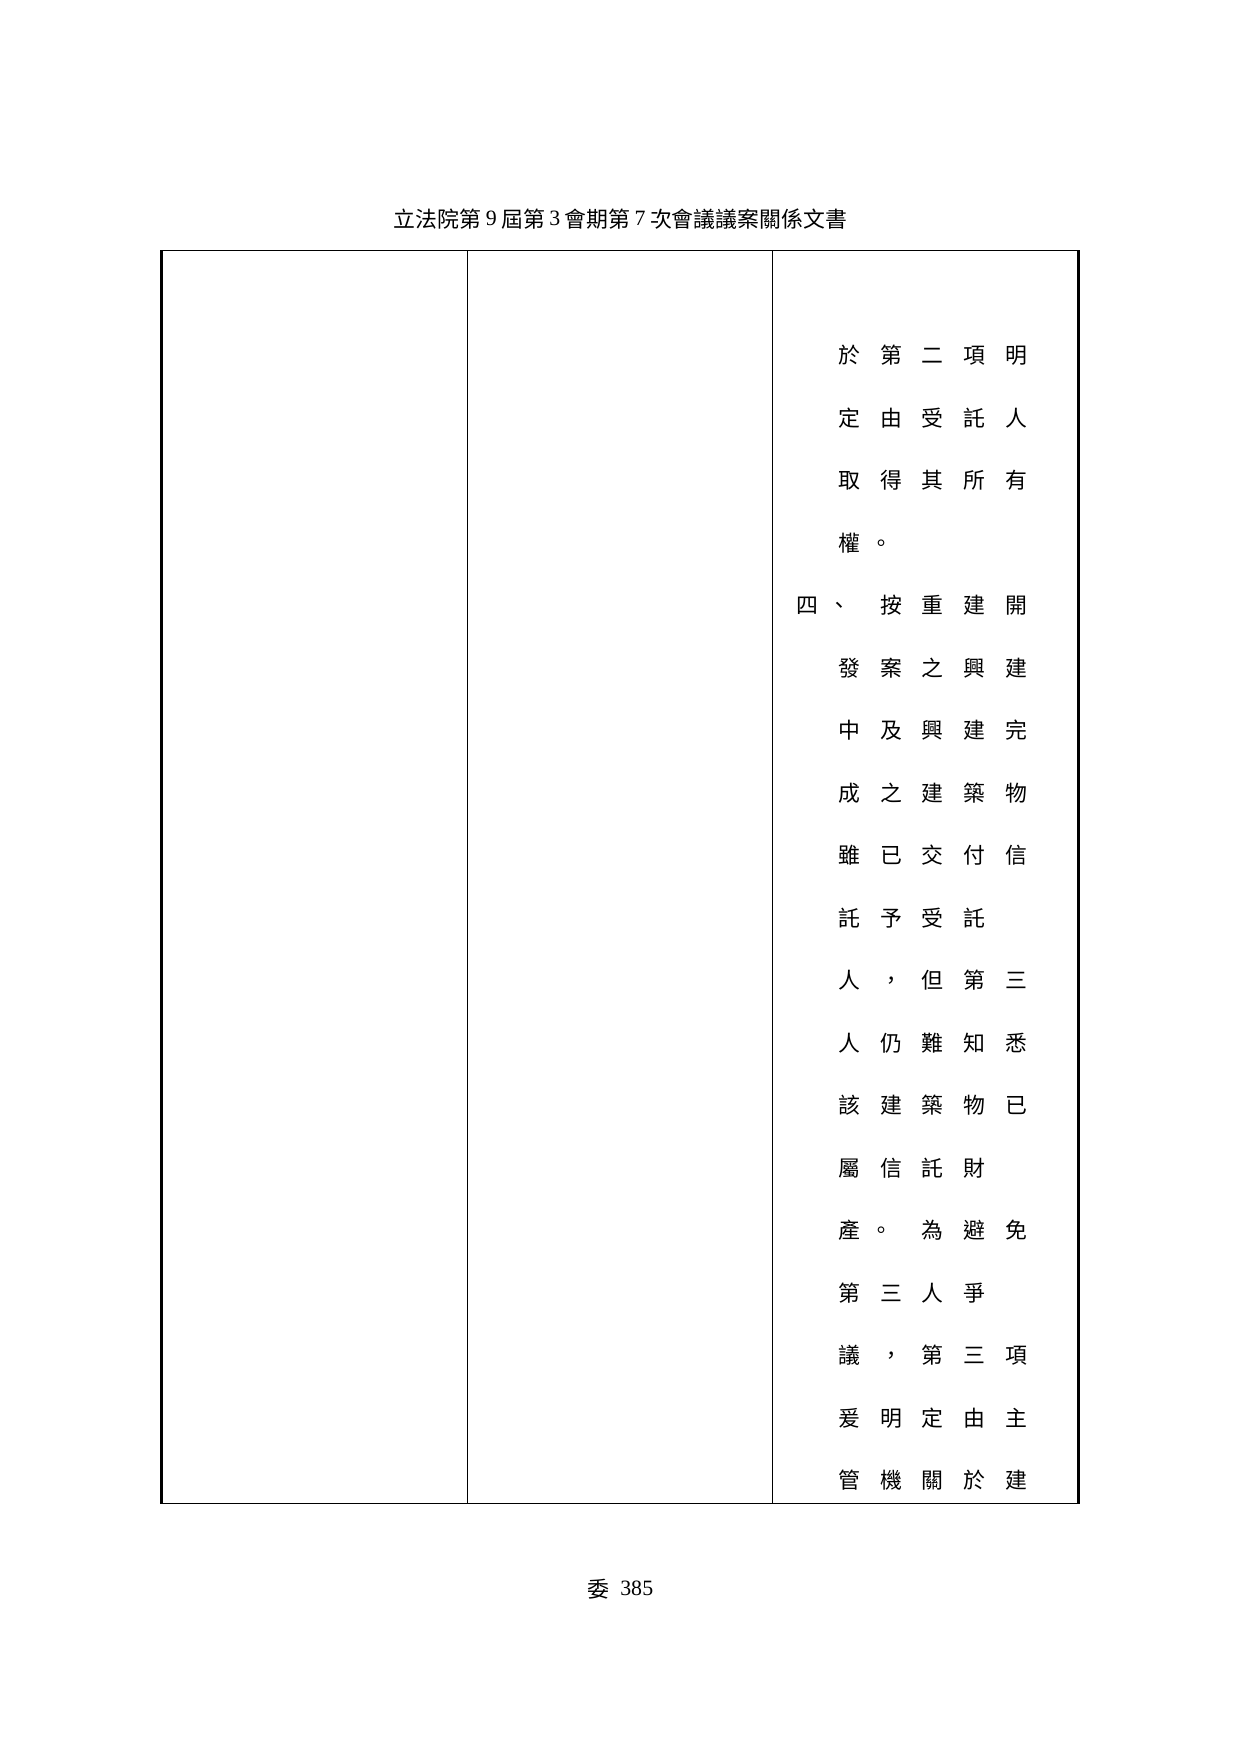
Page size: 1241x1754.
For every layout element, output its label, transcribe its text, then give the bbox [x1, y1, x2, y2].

table_cell 於第二項明定由受託人取得其所有權。 四、按重建開發案之興建中及興建完成之建築物雖已交付信託予受託人，但第三人仍難知悉該建築物已屬信託財產。為避免第三人爭議，第三項爰明定由主管機關於建 [773, 251, 1077, 1503]
table_cell [468, 251, 772, 1503]
table_cell [163, 251, 467, 1503]
